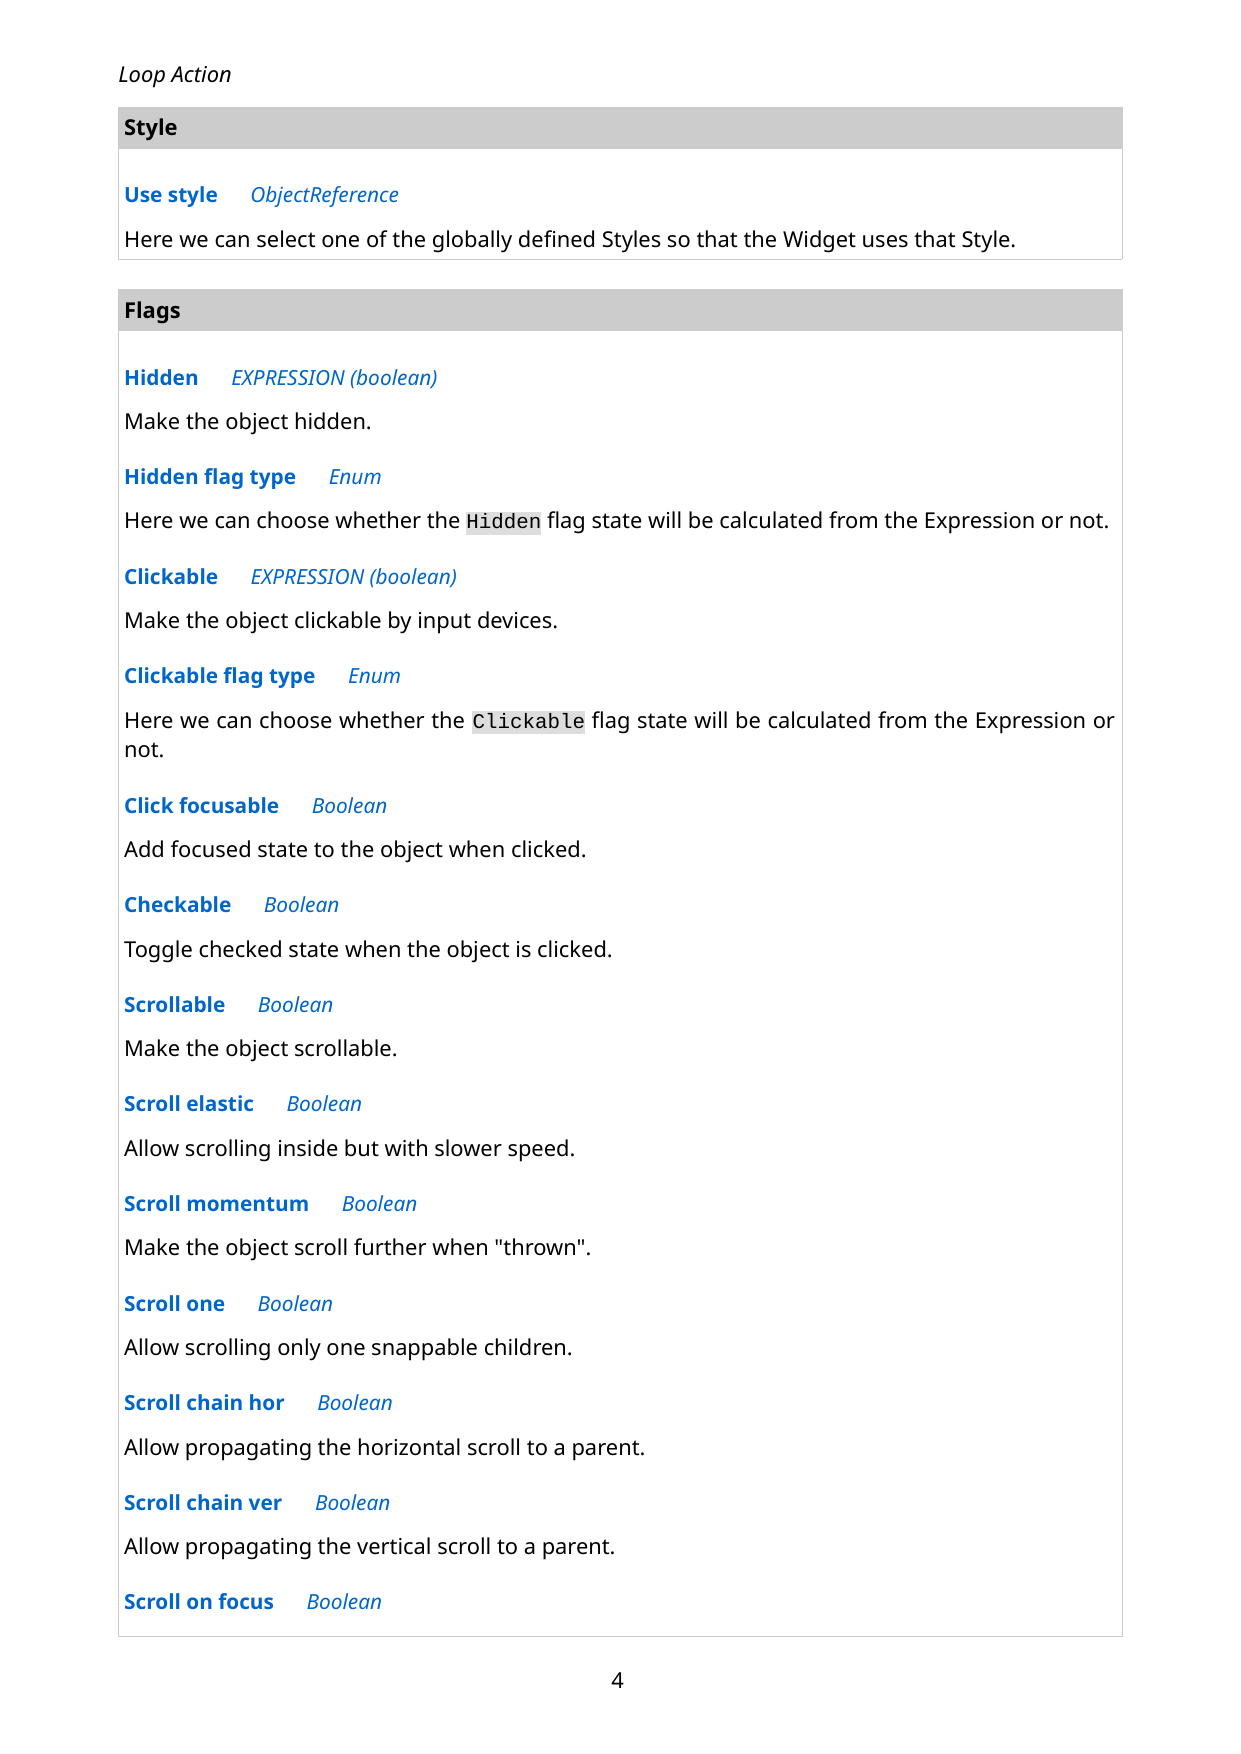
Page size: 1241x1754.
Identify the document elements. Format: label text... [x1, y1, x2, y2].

table_cell Use style ObjectReference Here we can select one of the globally defined Styles so that the Widget uses that Style. [119, 149, 1122, 259]
table_cell Hidden EXPRESSION (boolean) Make the object hidden. Hidden flag type Enum Here we can choose whether the Hidden flag state will be calculated from the Expression or not. Clickable EXPRESSION (boolean) Make the object clickable by input devices. Clickable flag type Enum Here we can choose whether the Clickable flag state will be calculated from the Expression or not. Click focusable Boolean Add focused state to the object when clicked. Checkable Boolean Toggle checked state when the object is clicked. Scrollable Boolean Make the object scrollable. Scroll elastic Boolean Allow scrolling inside but with slower speed. Scroll momentum Boolean Make the object scroll further when "thrown". Scroll one Boolean Allow scrolling only one snappable children. Scroll chain hor Boolean Allow propagating the horizontal scroll to a parent. Scroll chain ver Boolean Allow propagating the vertical scroll to a parent. Scroll on focus Boolean [119, 331, 1122, 1636]
table_header Style [119, 108, 1122, 148]
table_header Flags [119, 290, 1122, 330]
